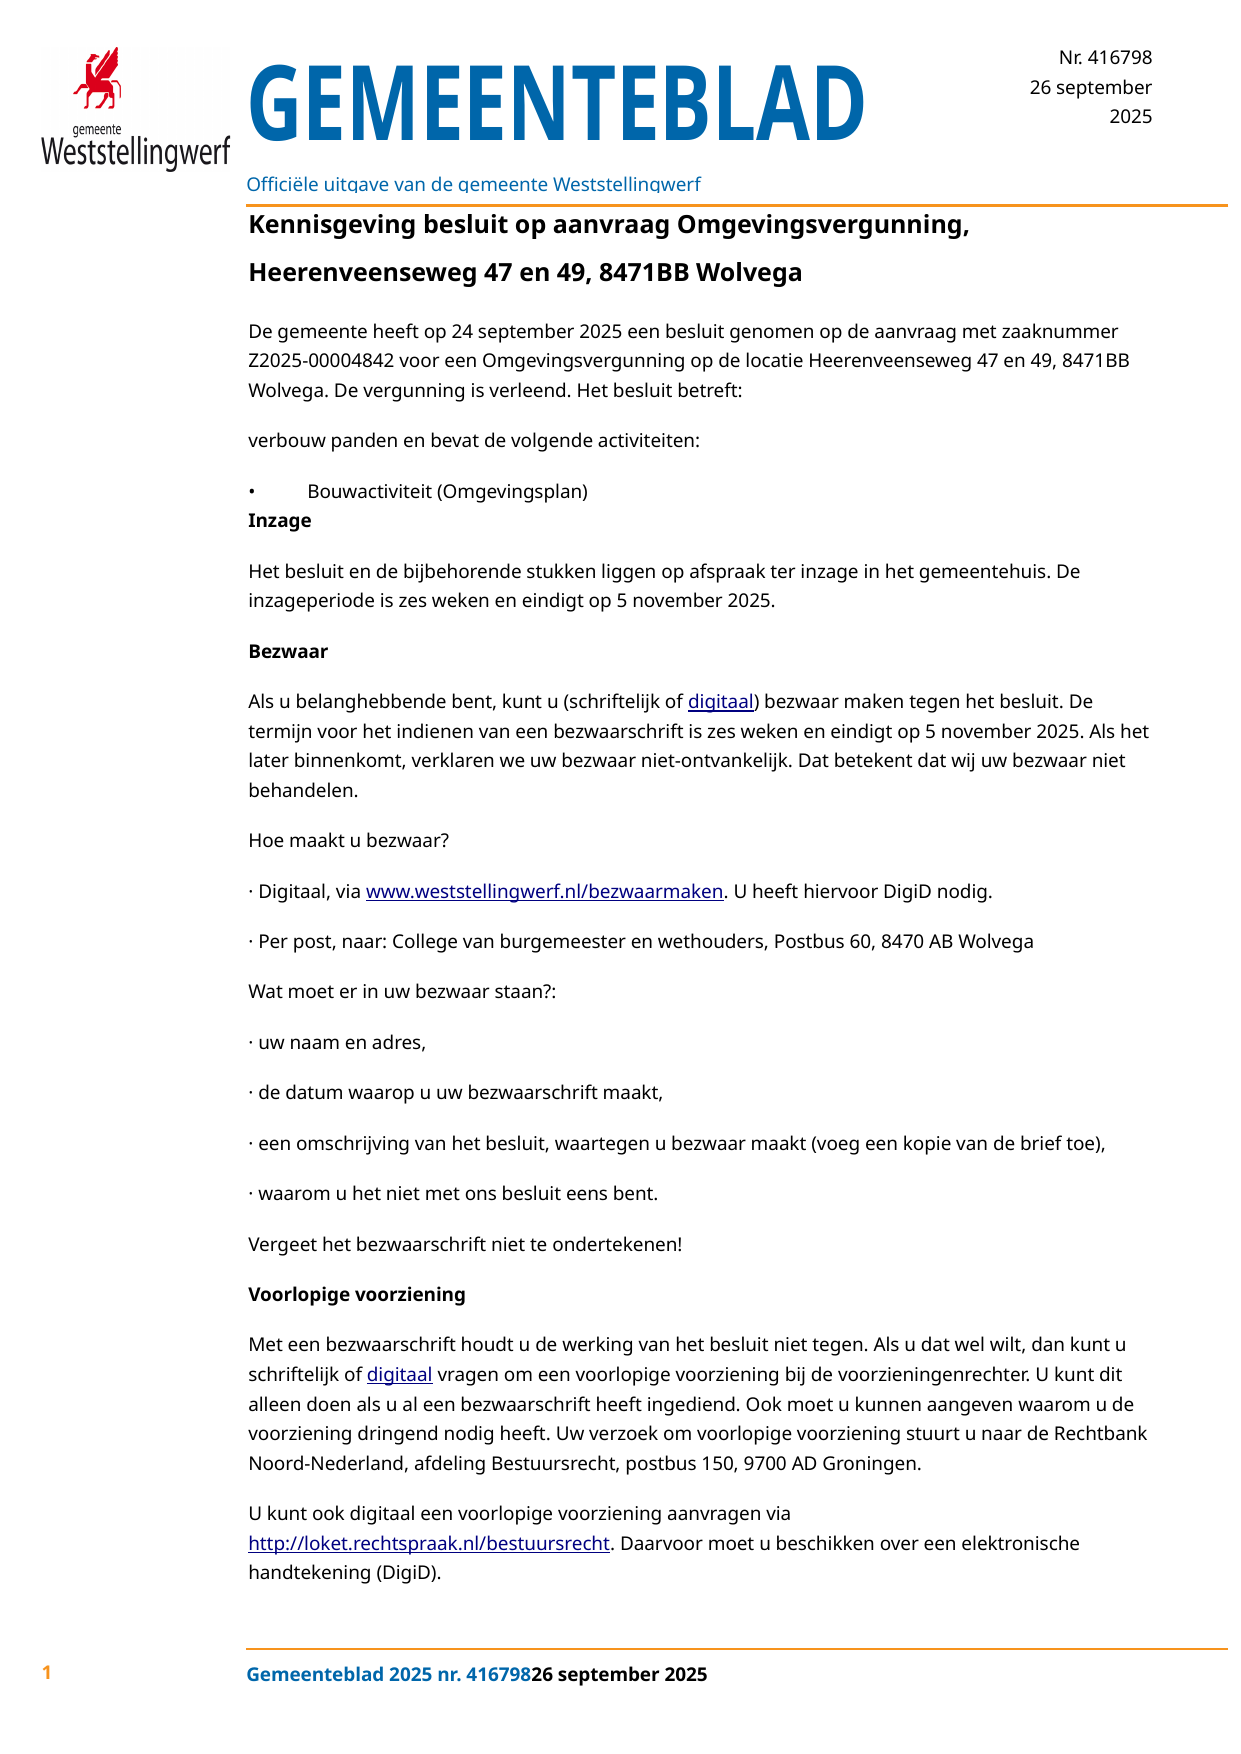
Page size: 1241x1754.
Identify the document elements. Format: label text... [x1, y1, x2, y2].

text Kennisgeving besluit op aanvraag Omgevingsvergunning, Heerenveenseweg 47 en 49, 8471BB Wolvega [248, 207, 1152, 288]
picture [41, 47, 231, 172]
text · waarom u het niet met ons besluit eens bent. [248, 1180, 1152, 1206]
text U kunt ook digitaal een voorlopige voorziening aanvragen via http://loket.rechtspraak.nl/bestuursrecht. Daarvoor moet u beschikken over een elektronische handtekening (DigiD). [248, 1500, 1152, 1585]
list Bouwactiviteit (Omgevingsplan) [248, 478, 1152, 504]
text · Per post, naar: College van burgemeester en wethouders, Postbus 60, 8470 AB Wolvega [248, 928, 1152, 954]
text Vergeet het bezwaarschrift niet te ondertekenen! [248, 1231, 1152, 1257]
text · de datum waarop u uw bezwaarschrift maakt, [248, 1079, 1152, 1105]
text Hoe maakt u bezwaar? [248, 827, 1152, 853]
text Met een bezwaarschrift houdt u de werking van het besluit niet tegen. Als u dat wel wilt, dan kunt u schriftelijk of digitaal vragen om een voorlopige voorziening bij de voorzieningenrechter. U kunt dit alleen doen als u al een bezwaarschrift heeft ingediend. Ook moet u kunnen aangeven waarom u de voorziening dringend nodig heeft. Uw verzoek om voorlopige voorziening stuurt u naar de Rechtbank Noord-Nederland, afdeling Bestuursrecht, postbus 150, 9700 AD Groningen. [248, 1332, 1152, 1476]
text Als u belanghebbende bent, kunt u (schriftelijk of digitaal) bezwaar maken tegen het besluit. De termijn voor het indienen van een bezwaarschrift is zes weken en eindigt op 5 november 2025. Als het later binnenkomt, verklaren we uw bezwaar niet-ontvankelijk. Dat betekent dat wij uw bezwaar niet behandelen. [248, 688, 1152, 803]
text · uw naam en adres, [248, 1029, 1152, 1055]
text Wat moet er in uw bezwaar staan?: [248, 979, 1152, 1004]
text Inzage [248, 507, 1152, 533]
text De gemeente heeft op 24 september 2025 een besluit genomen op de aanvraag met zaaknummer Z2025-00004842 voor een Omgevingsvergunning op de locatie Heerenveenseweg 47 en 49, 8471BB Wolvega. De vergunning is verleend. Het besluit betreft: [248, 318, 1152, 403]
text · Digitaal, via www.weststellingwerf.nl/bezwaarmaken. U heeft hiervoor DigiD nodig. [248, 878, 1152, 904]
text Voorlopige voorziening [248, 1281, 1152, 1307]
text · een omschrijving van het besluit, waartegen u bezwaar maakt (voeg een kopie van de brief toe), [248, 1130, 1152, 1156]
text Bezwaar [248, 638, 1152, 664]
text Het besluit en de bijbehorende stukken liggen op afspraak ter inzage in het gemeentehuis. De inzageperiode is zes weken en eindigt op 5 november 2025. [248, 558, 1152, 613]
text verbouw panden en bevat de volgende activiteiten: [248, 427, 1152, 453]
